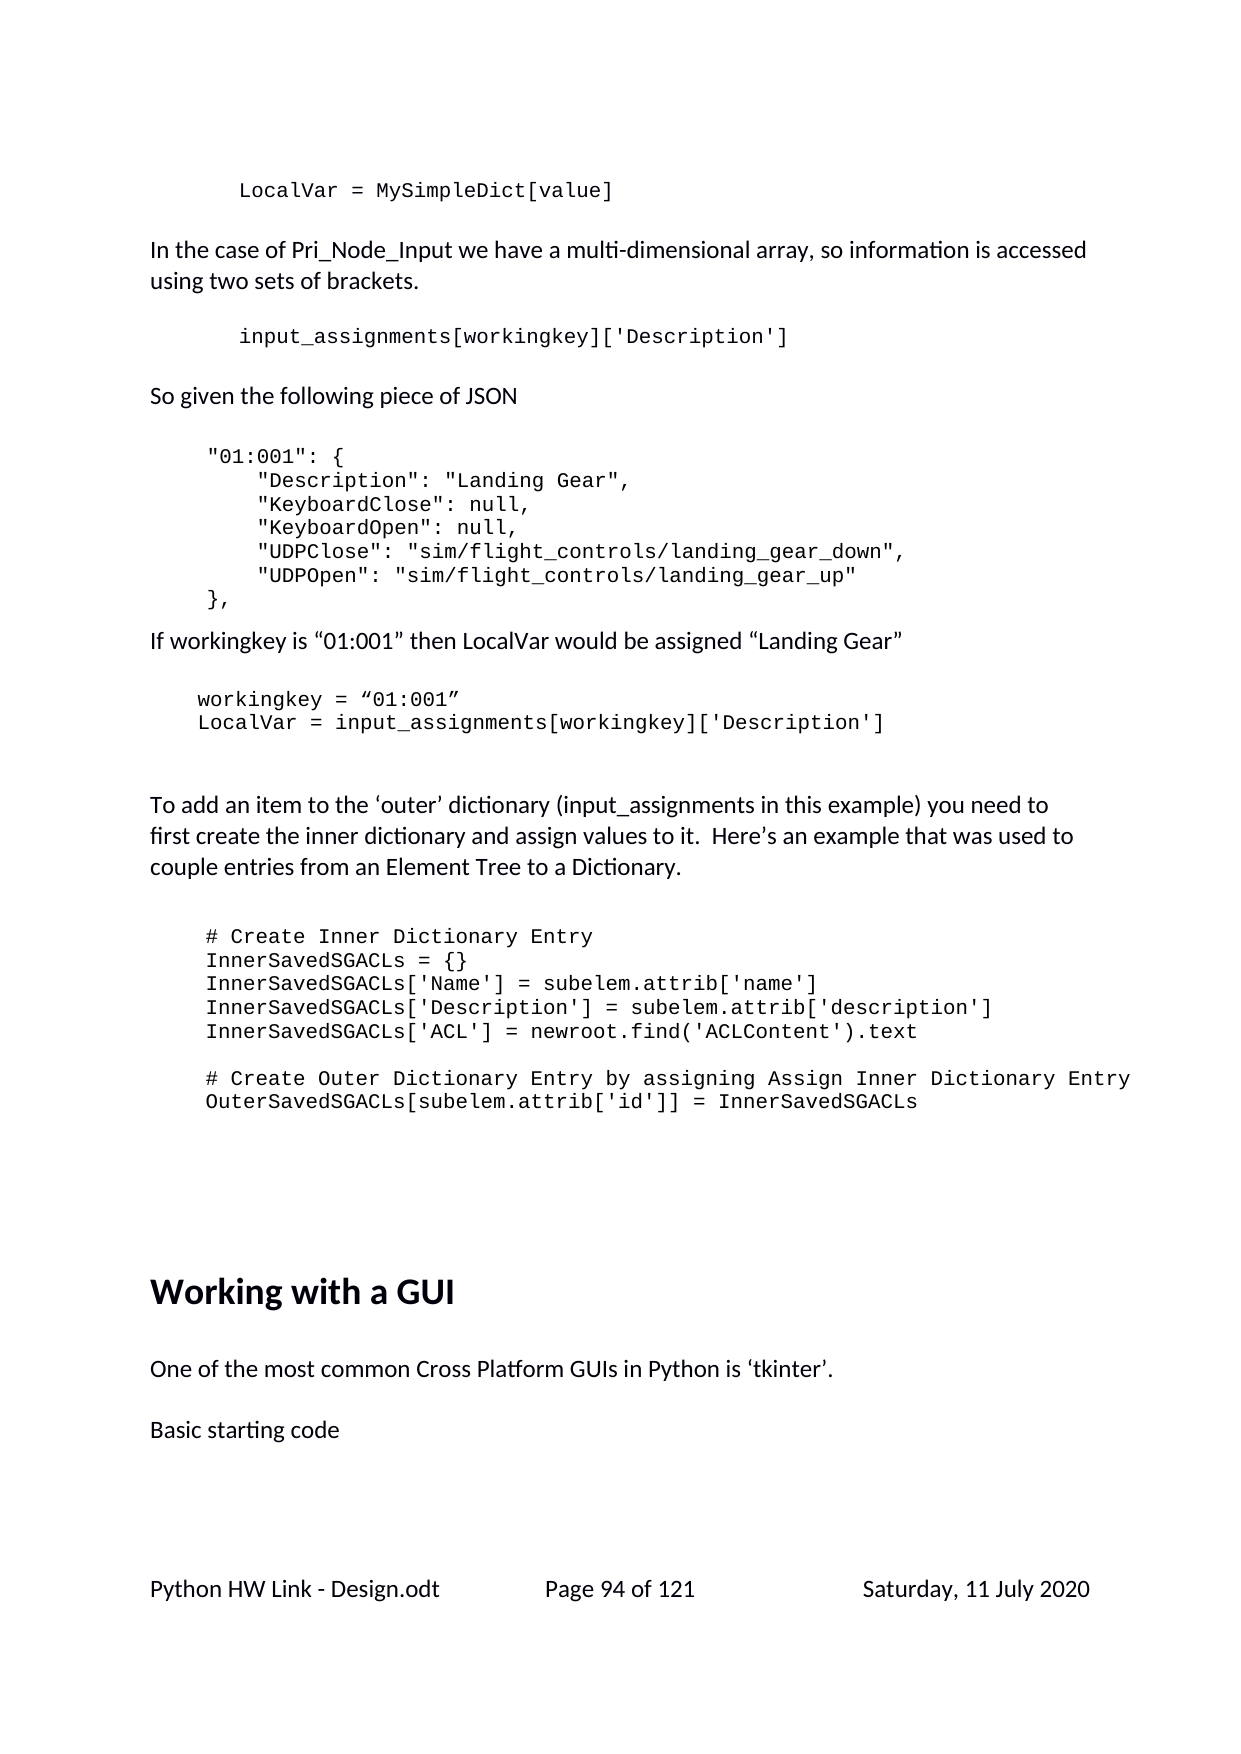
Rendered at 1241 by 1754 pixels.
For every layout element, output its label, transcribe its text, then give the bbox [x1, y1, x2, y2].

text In the case of Pri_Node_Input we have a multi-dimensional array, so information is accessed using two sets of brackets. [150, 235, 1090, 296]
text To add an item to the ‘outer’ dictionary (input_assignments in this example) you need to first create the inner dictionary and assign values to it. Here’s an example that was used to couple entries from an Element Tree to a Dictionary. [150, 656, 1090, 881]
subtitle Working with a GUI [150, 1268, 1090, 1314]
text One of the most common Cross Platform GUIs in Python is ‘tkinter’. [150, 1353, 1090, 1383]
text input_assignments[workingkey]['Description'] [150, 326, 1090, 350]
text Basic starting code [150, 1414, 1090, 1444]
text If workingkey is “01:001” then LocalVar would be assigned “Landing Gear” [150, 441, 1090, 656]
text LocalVar = MySimpleDict[value] [150, 181, 1090, 204]
text So given the following piece of JSON [150, 380, 1090, 411]
